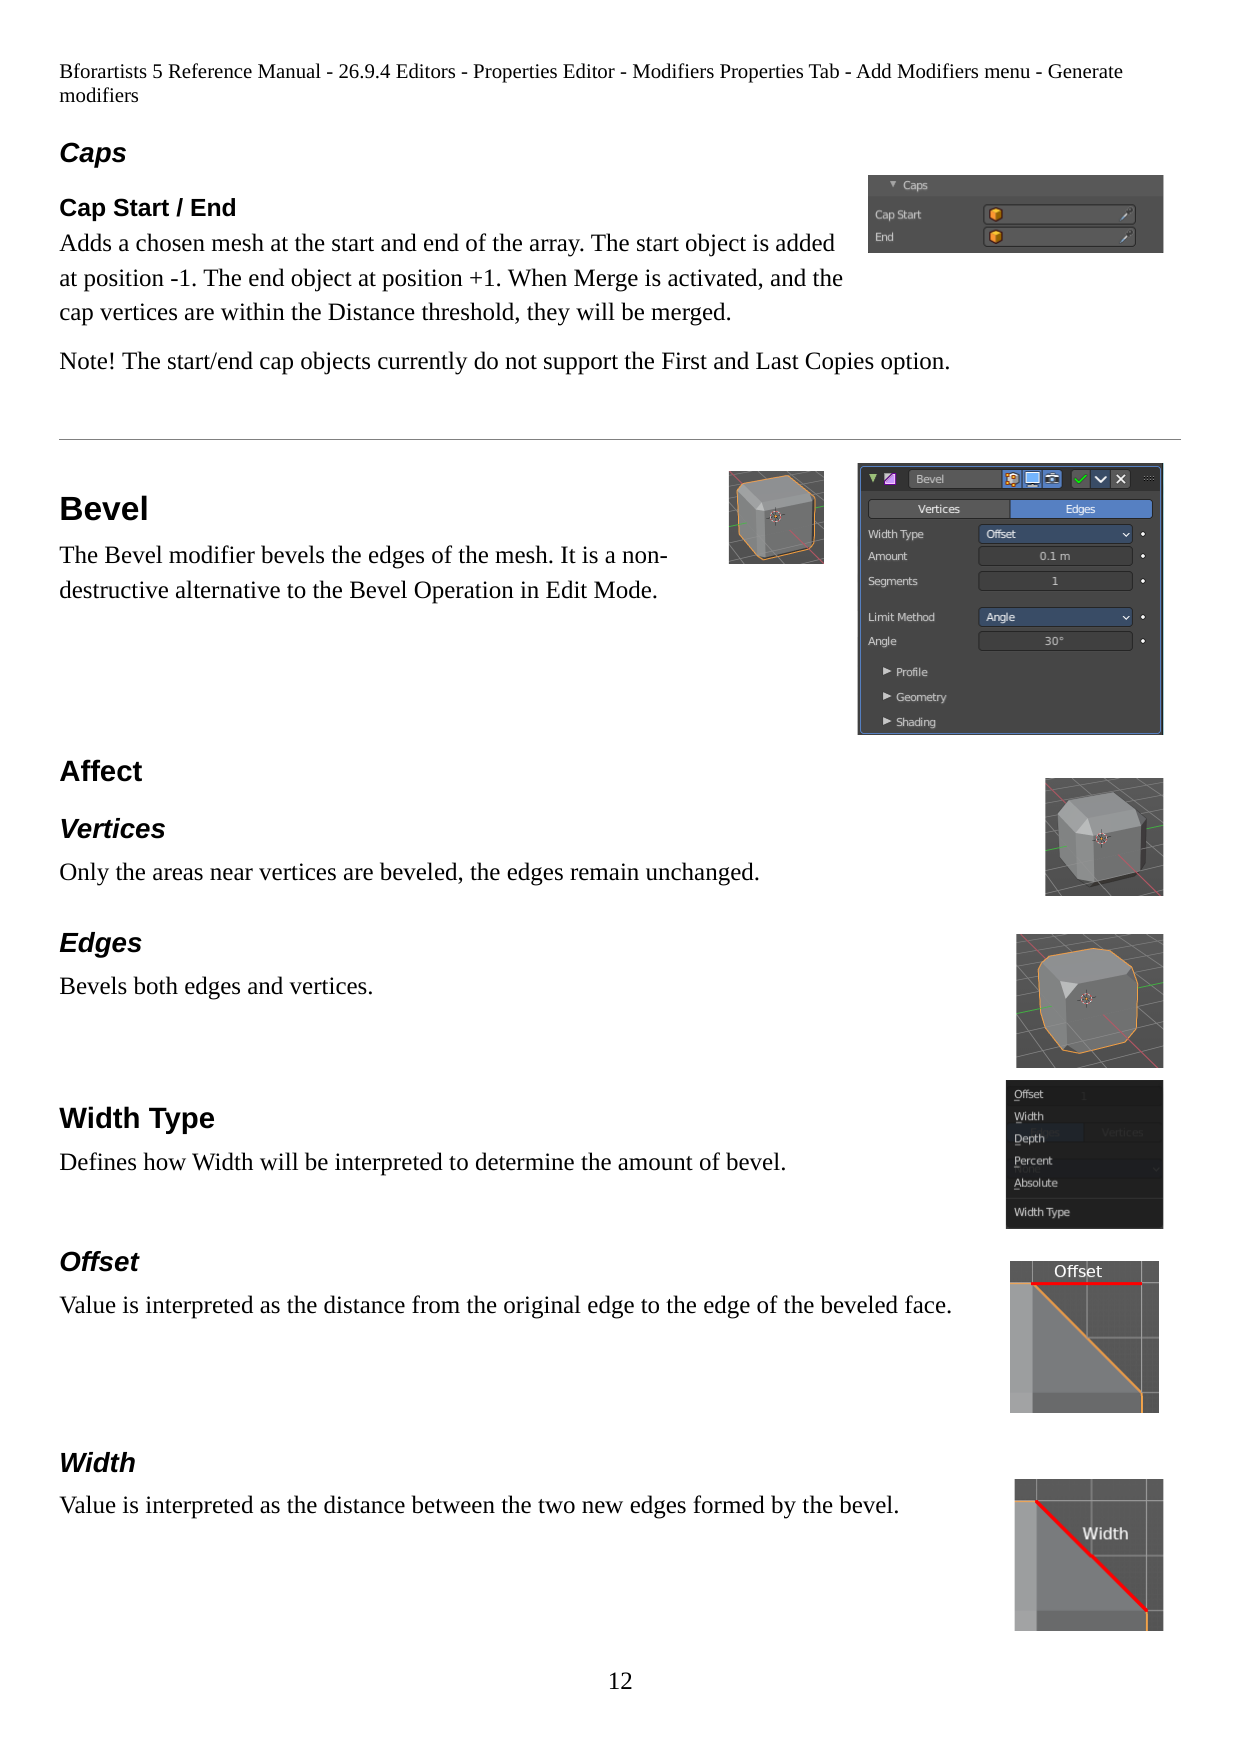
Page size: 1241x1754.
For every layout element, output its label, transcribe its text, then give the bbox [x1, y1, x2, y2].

picture [1016, 934, 1164, 1068]
subtitle Width Type [59, 1101, 1005, 1134]
subtitle Affect [59, 753, 1181, 787]
subtitle [1164, 193, 1181, 222]
picture [1005, 1080, 1164, 1229]
subtitle Cap Start / End [59, 193, 868, 222]
picture [1010, 1261, 1159, 1413]
subtitle [824, 489, 857, 528]
text Note! The start/end cap objects currently do not support the First and Last Copies option. [59, 346, 1181, 375]
picture [857, 463, 1164, 735]
text Only the areas near vertices are beveled, the edges remain unchanged. [59, 857, 1045, 885]
text Bevels both edges and vertices. [59, 971, 1016, 1000]
picture [868, 175, 1164, 253]
subtitle [1164, 812, 1181, 844]
subtitle Vertices [59, 812, 1045, 844]
subtitle [1164, 1101, 1181, 1134]
picture [1045, 778, 1164, 896]
subtitle Offset [59, 1246, 1181, 1277]
picture [728, 471, 824, 564]
text Value is interpreted as the distance from the original edge to the edge of the beveled face. [59, 1290, 1010, 1319]
subtitle Caps [59, 137, 1181, 168]
text Defines how Width will be interpreted to determine the amount of bevel. [59, 1147, 1005, 1176]
text Adds a chosen mesh at the start and end of the array. The start object is added at position -1. The end object at position +1. When Merge is activated, and the cap vertices are within the Distance threshold, they will be merged. [59, 228, 1181, 326]
picture [1014, 1479, 1164, 1631]
subtitle Edges [59, 927, 1181, 958]
subtitle Width [59, 1446, 1181, 1478]
text Value is interpreted as the distance between the two new edges formed by the bevel. [59, 1491, 1014, 1519]
subtitle [1164, 489, 1181, 528]
text The Bevel modifier bevels the edges of the mesh. It is a non-destructive alternative to the Bevel Operation in Edit Mode. [59, 540, 857, 603]
subtitle Bevel [59, 489, 728, 528]
